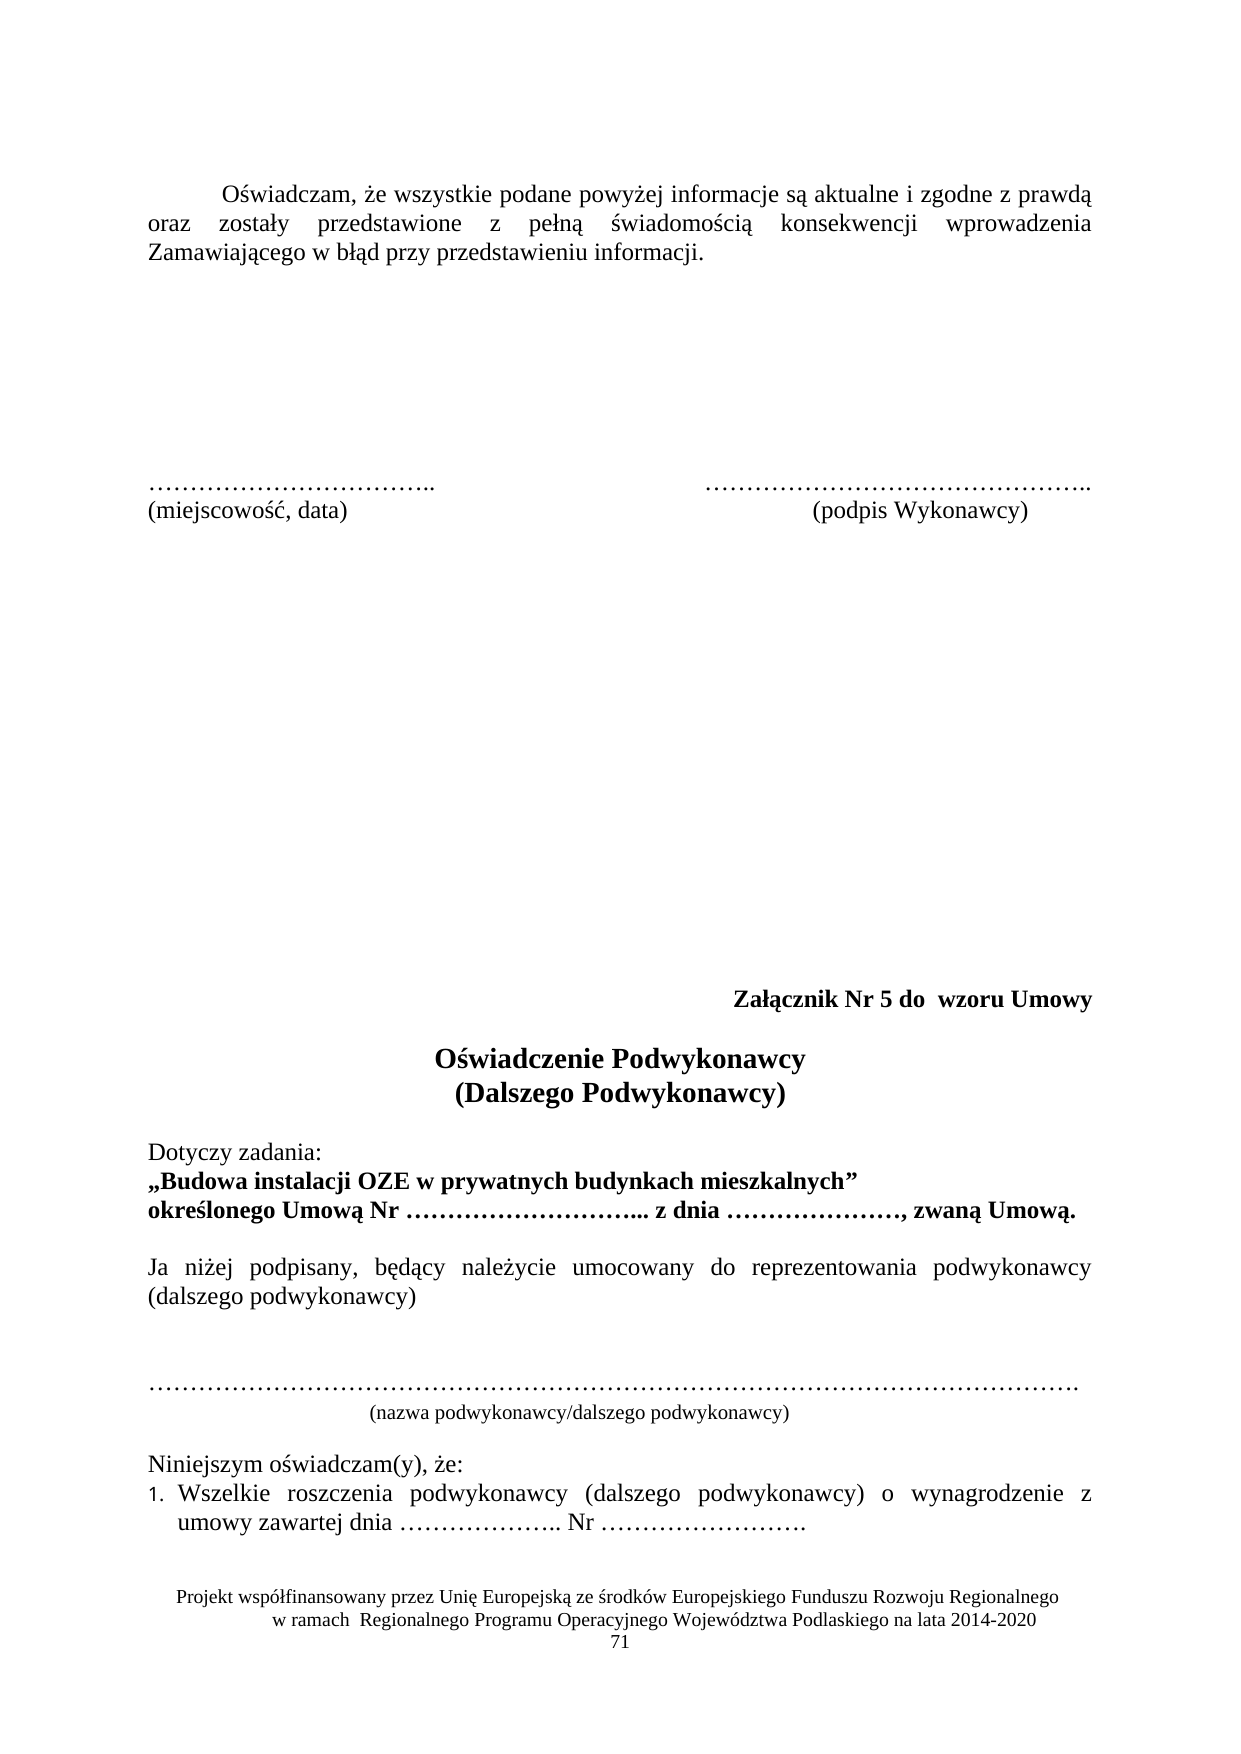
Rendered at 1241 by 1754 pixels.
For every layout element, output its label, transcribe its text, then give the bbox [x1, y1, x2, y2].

text „Budowa instalacji OZE w prywatnych budynkach mieszkalnych” [148, 1166, 1092, 1195]
text (nazwa podwykonawcy/dalszego podwykonawcy) [148, 1396, 1092, 1425]
text (Dalszego Podwykonawcy) [148, 1075, 1092, 1109]
text Dotyczy zadania: [148, 1137, 1092, 1166]
text …………………………….. ……………………………………….. [148, 467, 1092, 495]
text Oświadczenie Podwykonawcy [148, 1042, 1092, 1075]
text …………………………………………………………………………………………………. [148, 1367, 1092, 1396]
text Załącznik Nr 5 do wzoru Umowy [148, 984, 1092, 1013]
text Niniejszym oświadczam(y), że: [148, 1449, 1092, 1478]
list Wszelkie roszczenia podwykonawcy (dalszego podwykonawcy) o wynagrodzenie z umowy zawartej dnia ……………….. Nr ……………………. [148, 1478, 1092, 1536]
text Ja niżej podpisany, będący należycie umocowany do reprezentowania podwykonawcy (dalszego podwykonawcy) [148, 1252, 1092, 1310]
text określonego Umową Nr ………………………... z dnia …………………, zwaną Umową. [148, 1195, 1092, 1224]
text (miejscowość, data) (podpis Wykonawcy) [148, 495, 1092, 524]
text Oświadczam, że wszystkie podane powyżej informacje są aktualne i zgodne z prawdą oraz zostały przedstawione z pełną świadomością konsekwencji wprowadzenia Zamawiającego w błąd przy przedstawieniu informacji. [148, 179, 1092, 265]
